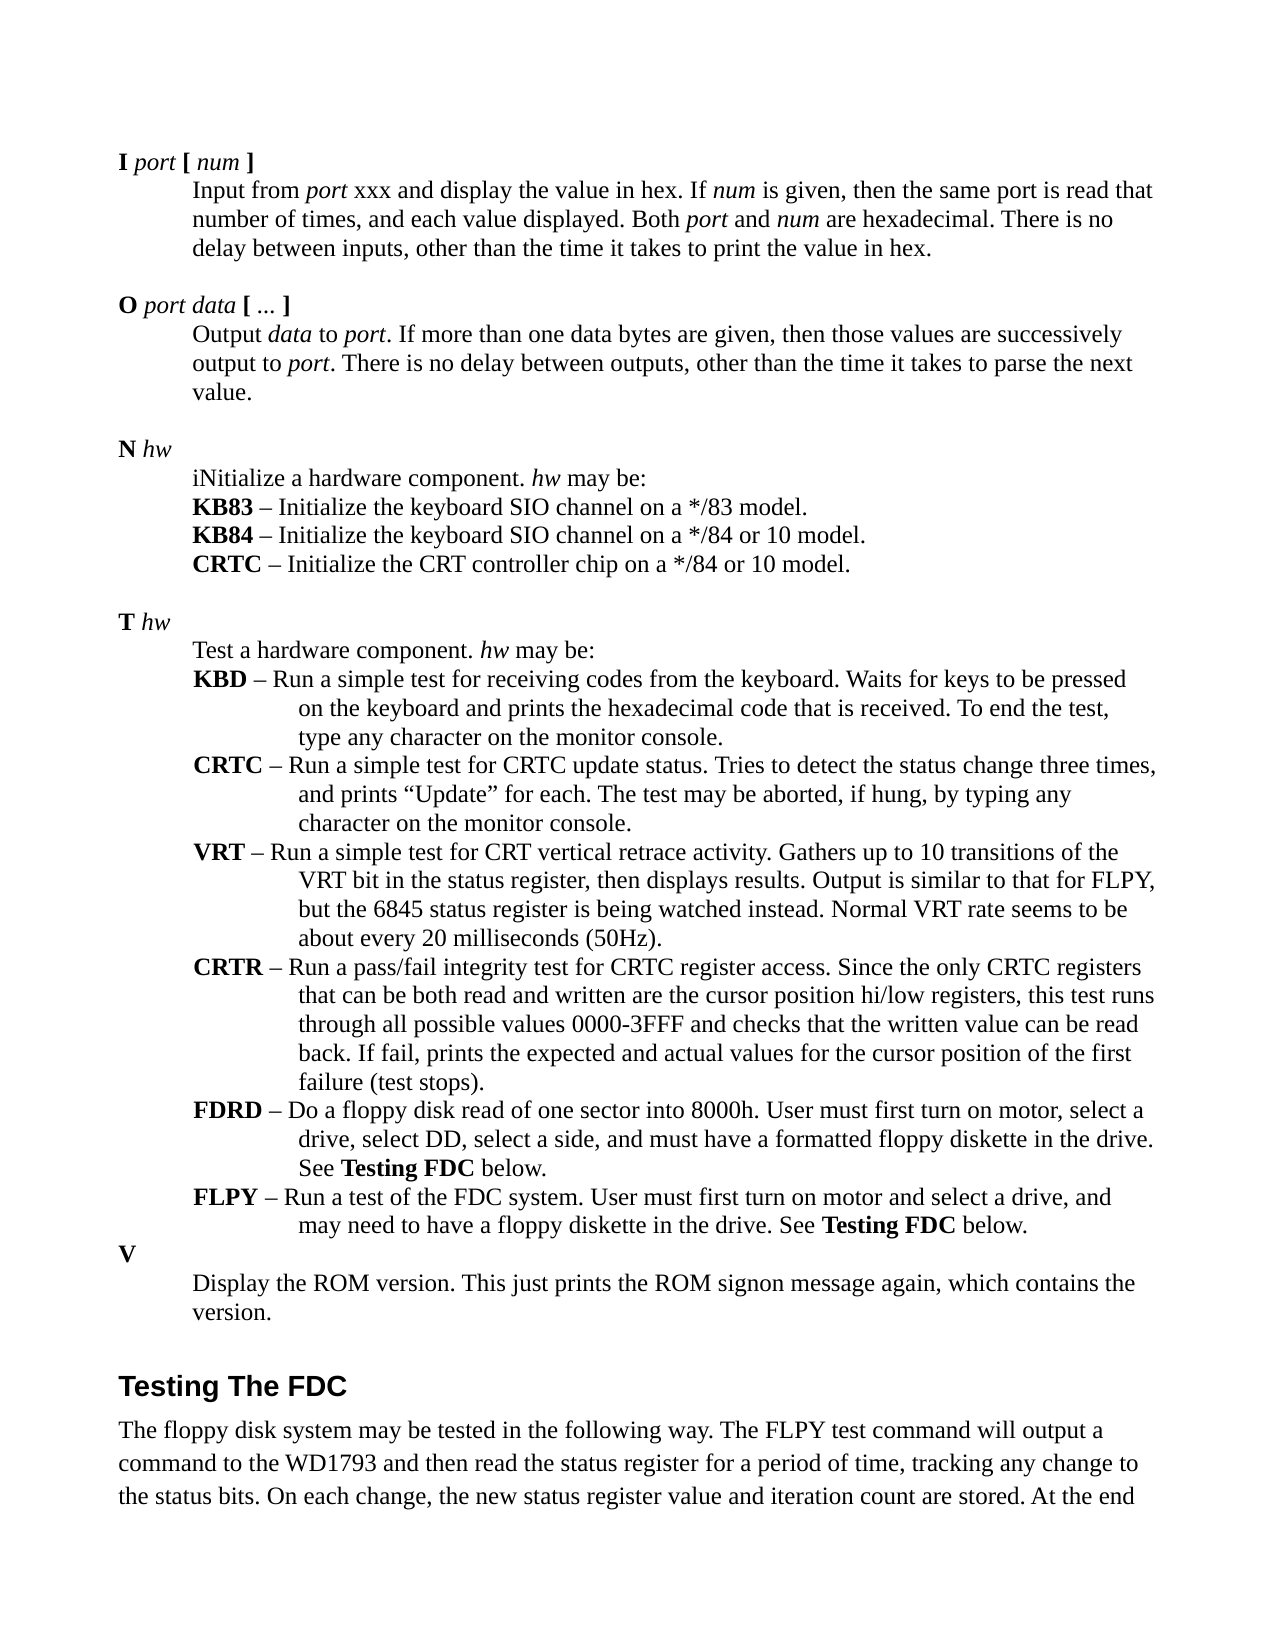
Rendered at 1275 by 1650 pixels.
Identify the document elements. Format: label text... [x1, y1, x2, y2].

text Display the ROM version. This just prints the ROM signon message again, which contains the version. [192, 1268, 1157, 1326]
text CRTC – Run a simple test for CRTC update status. Tries to detect the status change three times, and prints “Update” for each. The test may be aborted, if hung, by typing any character on the monitor console. [193, 751, 1157, 837]
text Output data to port. If more than one data bytes are given, then those values are successively output to port. There is no delay between outputs, other than the time it takes to parse the next value. [192, 319, 1157, 406]
text The floppy disk system may be tested in the following way. The FLPY test command will output a command to the WD1793 and then read the status register for a period of time, tracking any change to the status bits. On each change, the new status register value and iteration count are stored. At the end [118, 1415, 1157, 1510]
text FLPY – Run a test of the FDC system. User must first turn on motor and select a drive, and may need to have a floppy diskette in the drive. See Testing FDC below. [193, 1182, 1157, 1239]
text N hw [118, 434, 1157, 463]
text KBD – Run a simple test for receiving codes from the keyboard. Waits for keys to be pressed on the keyboard and prints the hexadecimal code that is received. To end the test, type any character on the monitor console. [193, 664, 1157, 751]
text Input from port xxx and display the value in hex. If num is given, then the same port is read that number of times, and each value displayed. Both port and num are hexadecimal. There is no delay between inputs, other than the time it takes to print the value in hex. [192, 176, 1157, 262]
text CRTC – Initialize the CRT controller chip on a */84 or 10 model. [192, 549, 1157, 578]
text I port [ num ] [118, 147, 1157, 176]
text T hw [118, 607, 1157, 636]
text O port data [ ... ] [118, 291, 1157, 319]
subtitle Testing The FDC [118, 1369, 1157, 1402]
text Test a hardware component. hw may be: [192, 636, 1157, 664]
text V [118, 1239, 1157, 1268]
text KB83 – Initialize the keyboard SIO channel on a */83 model. [192, 492, 1157, 521]
text CRTR – Run a pass/fail integrity test for CRTC register access. Since the only CRTC registers that can be both read and written are the cursor position hi/low registers, this test runs through all possible values 0000-3FFF and checks that the written value can be read back. If fail, prints the expected and actual values for the cursor position of the first failure (test stops). [193, 952, 1157, 1096]
text iNitialize a hardware component. hw may be: [192, 463, 1157, 492]
text FDRD – Do a floppy disk read of one sector into 8000h. User must first turn on motor, select a drive, select DD, select a side, and must have a formatted floppy diskette in the drive. See Testing FDC below. [193, 1096, 1157, 1182]
text VRT – Run a simple test for CRT vertical retrace activity. Gathers up to 10 transitions of the VRT bit in the status register, then displays results. Output is similar to that for FLPY, but the 6845 status register is being watched instead. Normal VRT rate seems to be about every 20 milliseconds (50Hz). [193, 837, 1157, 952]
text KB84 – Initialize the keyboard SIO channel on a */84 or 10 model. [192, 521, 1157, 549]
